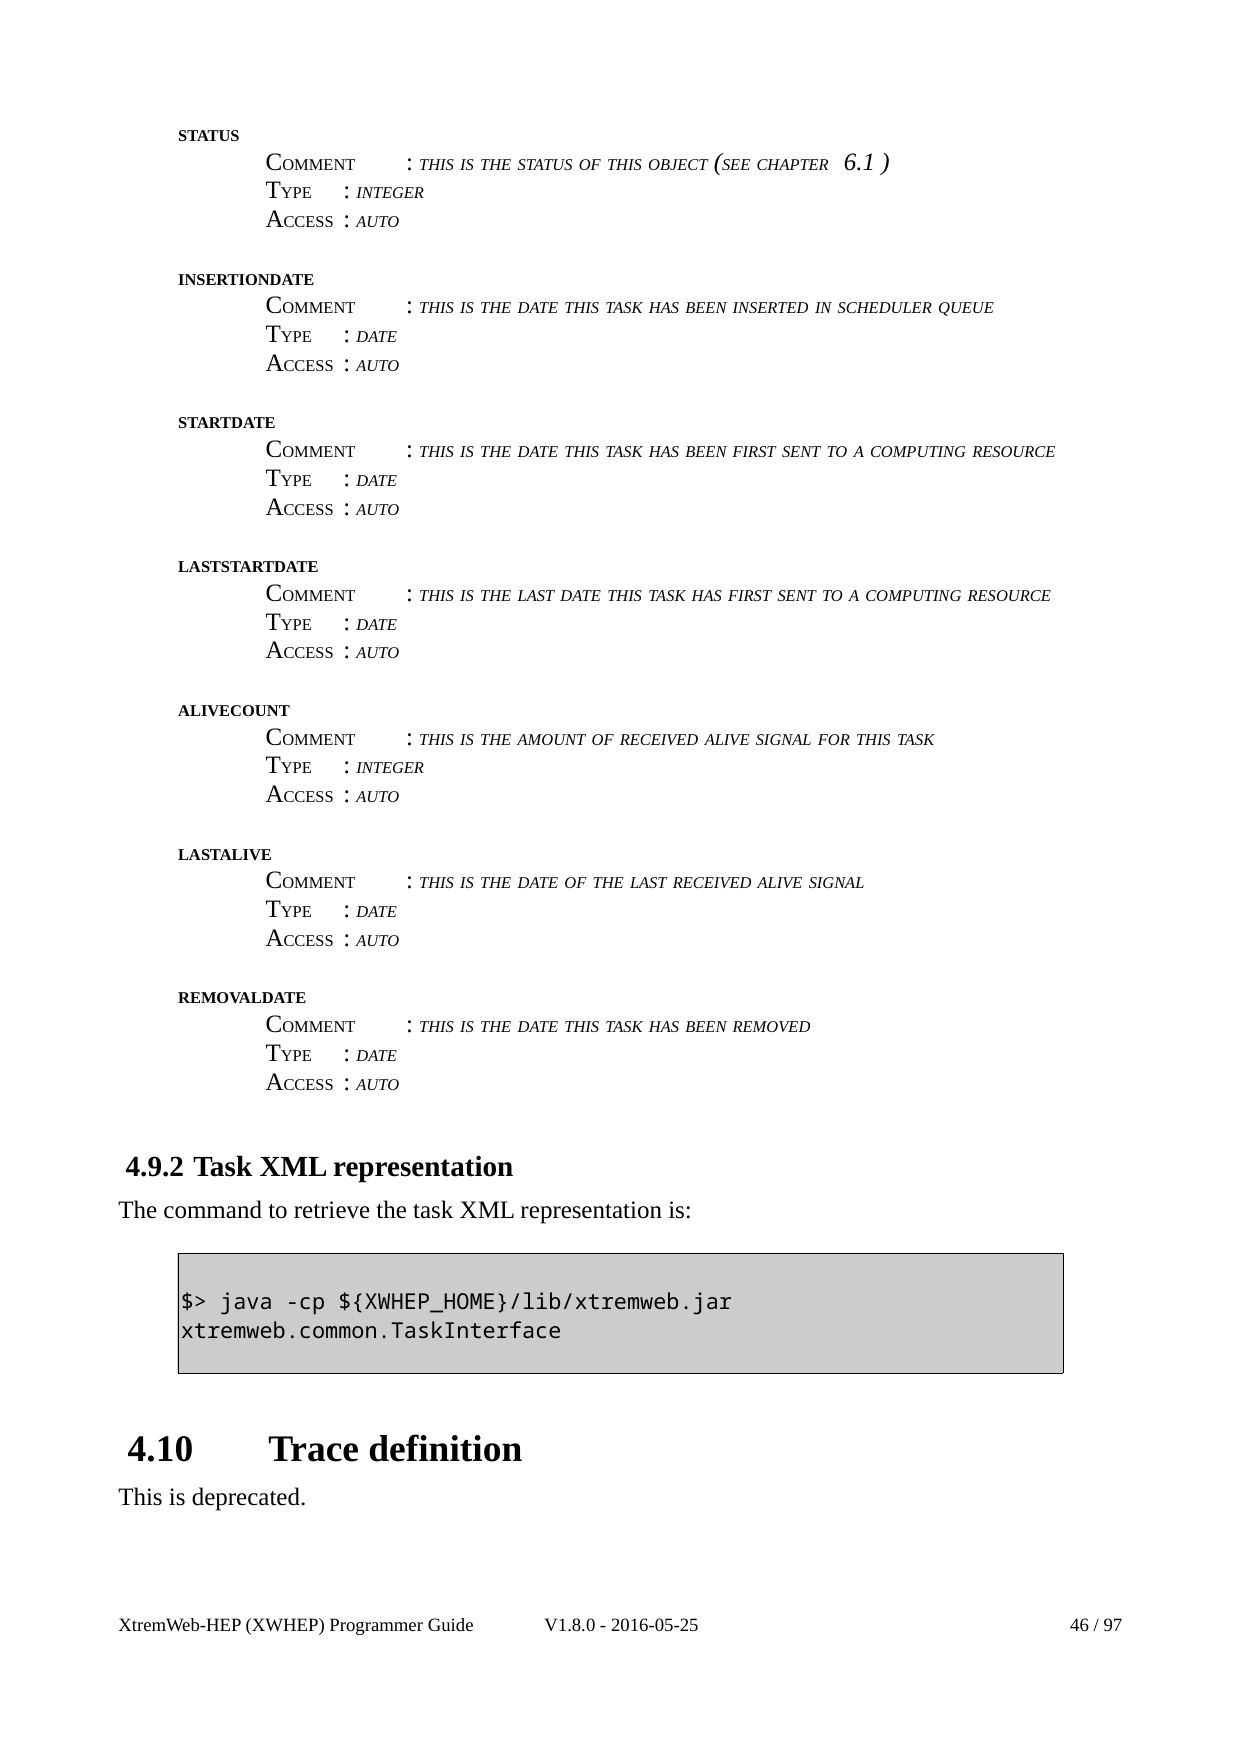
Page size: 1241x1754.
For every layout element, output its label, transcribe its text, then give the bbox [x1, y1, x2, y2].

subtitle Trace definition [118, 1427, 1122, 1470]
text Type : date [265, 607, 1122, 636]
text Access : auto [265, 204, 1122, 233]
text status [178, 118, 1122, 147]
text Type : integer [265, 176, 1122, 204]
text Comment : this is the date of the last received alive signal [265, 866, 1122, 894]
text insertiondate [178, 262, 1122, 291]
text removaldate [178, 981, 1122, 1009]
text Type : date [265, 463, 1122, 492]
text Type : date [265, 319, 1122, 348]
text laststartdate [178, 549, 1122, 578]
text Access : auto [265, 492, 1122, 521]
text The command to retrieve the task XML representation is: [118, 1195, 1122, 1224]
text Comment : this is the last date this task has first sent to a computing resource [265, 578, 1122, 607]
text Access : auto [265, 779, 1122, 808]
text Comment : this is the date this task has been removed [265, 1009, 1122, 1038]
text Access : auto [265, 1067, 1122, 1096]
text $> java -cp ${XWHEP_HOME}/lib/xtremweb.jar xtremweb.common.TaskInterface [179, 1283, 1063, 1342]
text Type : integer [265, 751, 1122, 779]
text startdate [178, 406, 1122, 434]
text This is deprecated. [118, 1482, 1122, 1511]
text Access : auto [265, 923, 1122, 952]
text Comment : this is the amount of received alive signal for this task [265, 722, 1122, 751]
text Type : date [265, 1038, 1122, 1067]
text Comment : this is the status of this object (see chapter 6.1) [265, 147, 1122, 176]
text Access : auto [265, 636, 1122, 664]
text Access : auto [265, 348, 1122, 377]
text Type : date [265, 894, 1122, 923]
text alivecount [178, 693, 1122, 722]
text Comment : this is the date this task has been inserted in scheduler queue [265, 291, 1122, 319]
text Comment : this is the date this task has been first sent to a computing resource [265, 434, 1122, 463]
text lastalive [178, 837, 1122, 866]
subtitle Task XML representation [118, 1149, 1122, 1183]
